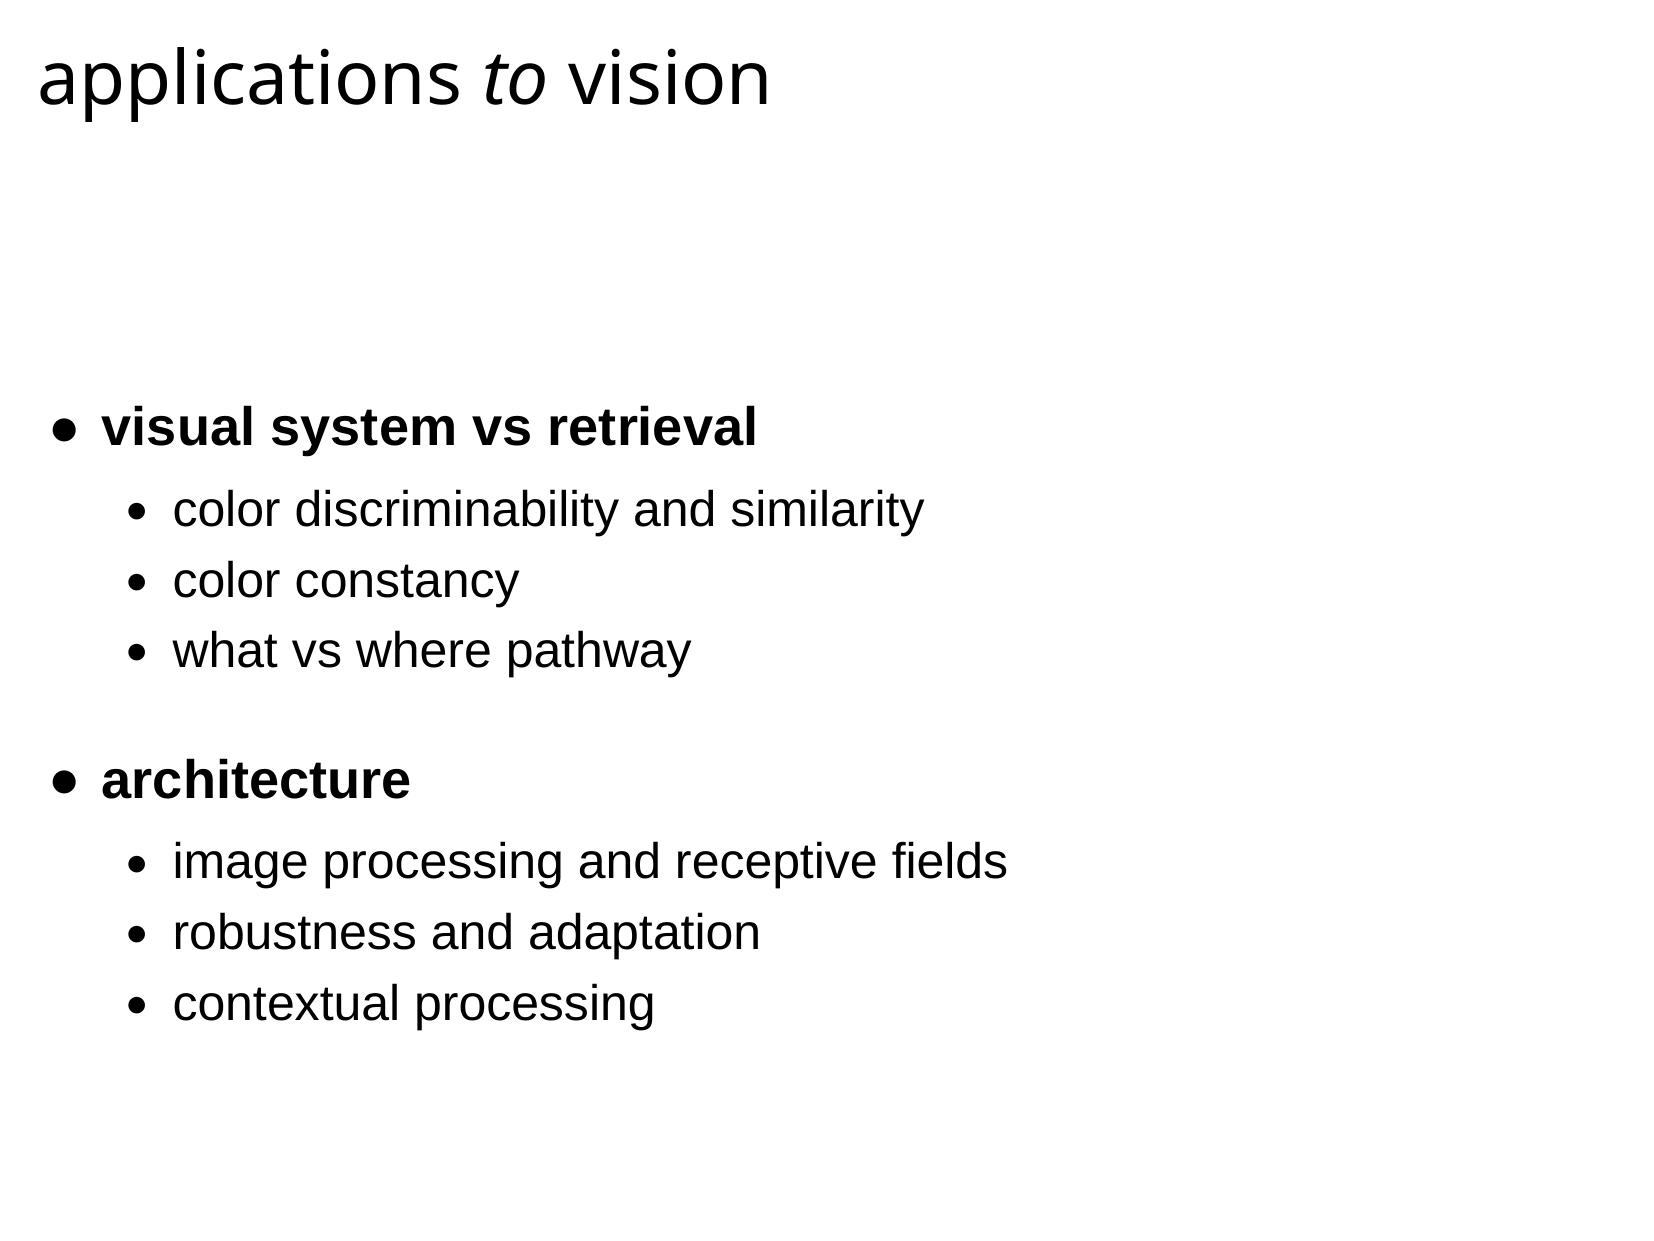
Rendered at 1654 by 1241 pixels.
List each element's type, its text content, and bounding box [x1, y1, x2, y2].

title applications to vision [37, 0, 1613, 151]
list visual system vs retrieval color discriminability and similarity color constancy what vs where pathway architecture image processing and receptive fields robustness and adaptation contextual processing [30, 187, 1654, 1241]
